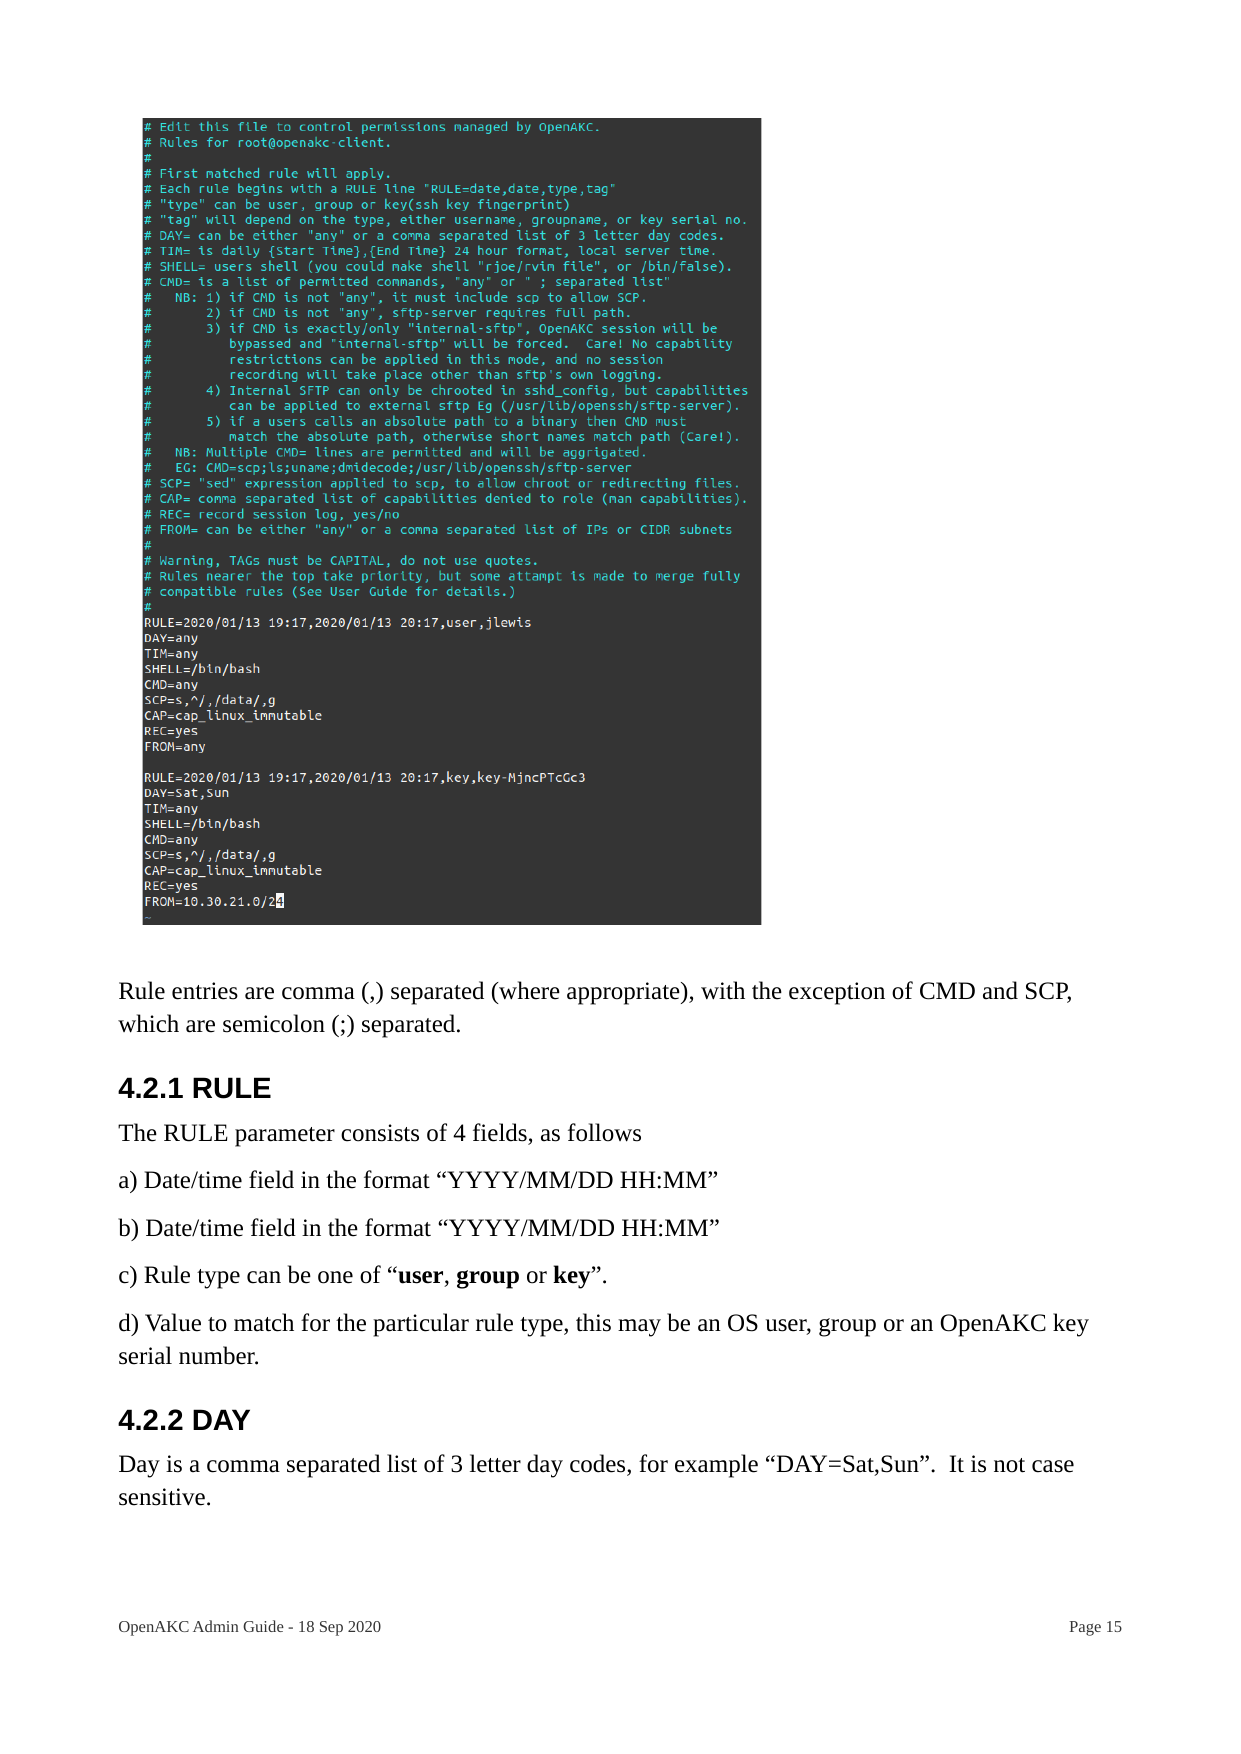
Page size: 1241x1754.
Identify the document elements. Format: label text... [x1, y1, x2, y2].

text Rule entries are comma (,) separated (where appropriate), with the exception of CMD and SCP, which are semicolon (;) separated. [118, 976, 1122, 1038]
text The RULE parameter consists of 4 fields, as follows [118, 1118, 1122, 1146]
text Day is a comma separated list of 3 letter day codes, for example “DAY=Sat,Sun”. It is not case sensitive. [118, 1449, 1122, 1511]
subtitle 4.2.1 RULE [118, 1071, 1122, 1105]
subtitle 4.2.2 DAY [118, 1403, 1122, 1437]
text c) Rule type can be one of “user, group or key”. [118, 1260, 1122, 1289]
text b) Date/time field in the format “YYYY/MM/DD HH:MM” [118, 1213, 1122, 1242]
text d) Value to match for the particular rule type, this may be an OS user, group or an OpenAKC key serial number. [118, 1308, 1122, 1370]
picture [142, 118, 762, 925]
text a) Date/time field in the format “YYYY/MM/DD HH:MM” [118, 1165, 1122, 1194]
